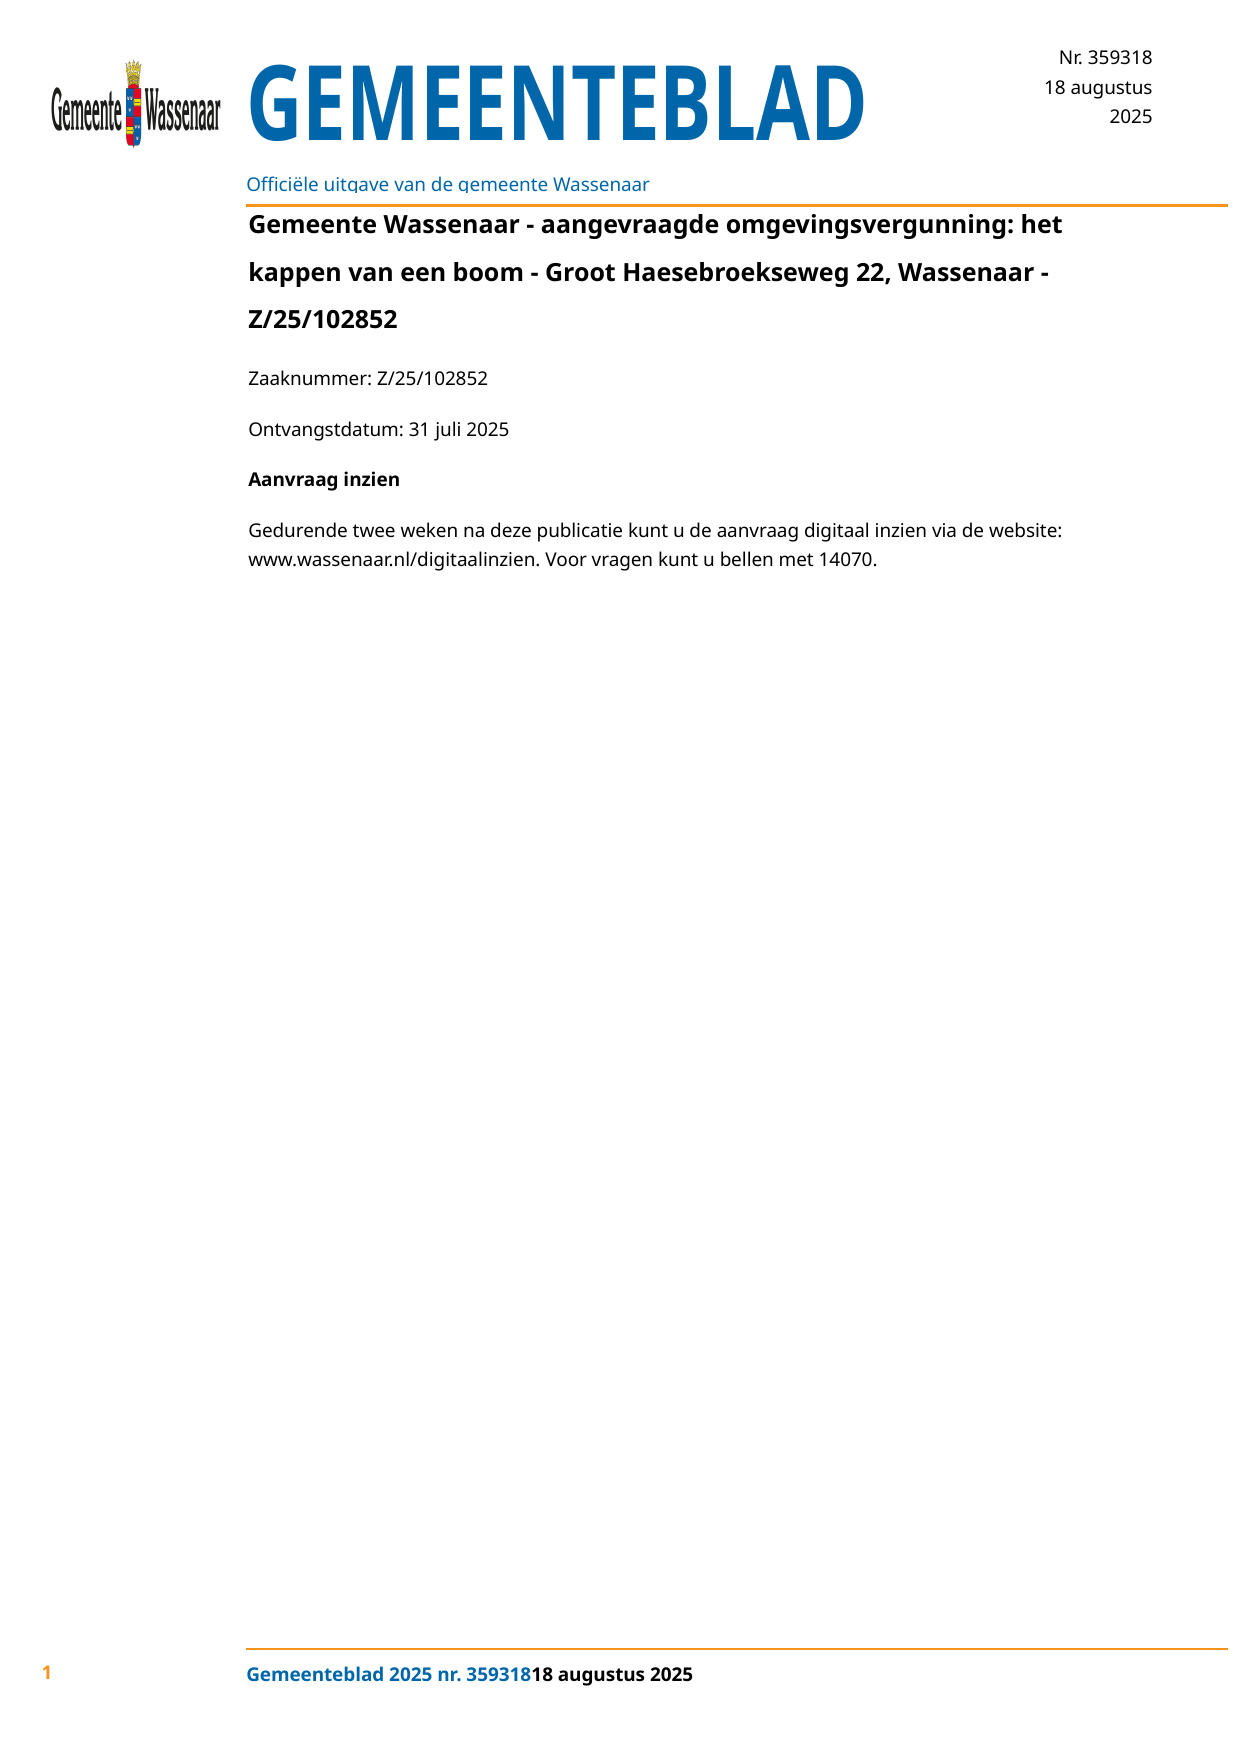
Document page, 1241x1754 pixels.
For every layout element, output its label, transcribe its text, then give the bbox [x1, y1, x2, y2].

text Zaaknummer: Z/25/102852 [248, 366, 1152, 391]
text Aanvraag inzien [248, 466, 1152, 492]
picture [41, 47, 231, 172]
text Gedurende twee weken na deze publicatie kunt u de aanvraag digitaal inzien via de website: www.wassenaar.nl/digitaalinzien. Voor vragen kunt u bellen met 14070. [248, 517, 1152, 572]
text Ontvangstdatum: 31 juli 2025 [248, 416, 1152, 442]
text Gemeente Wassenaar - aangevraagde omgevingsvergunning: het kappen van een boom - Groot Haesebroekseweg 22, Wassenaar - Z/25/102852 [248, 207, 1152, 336]
